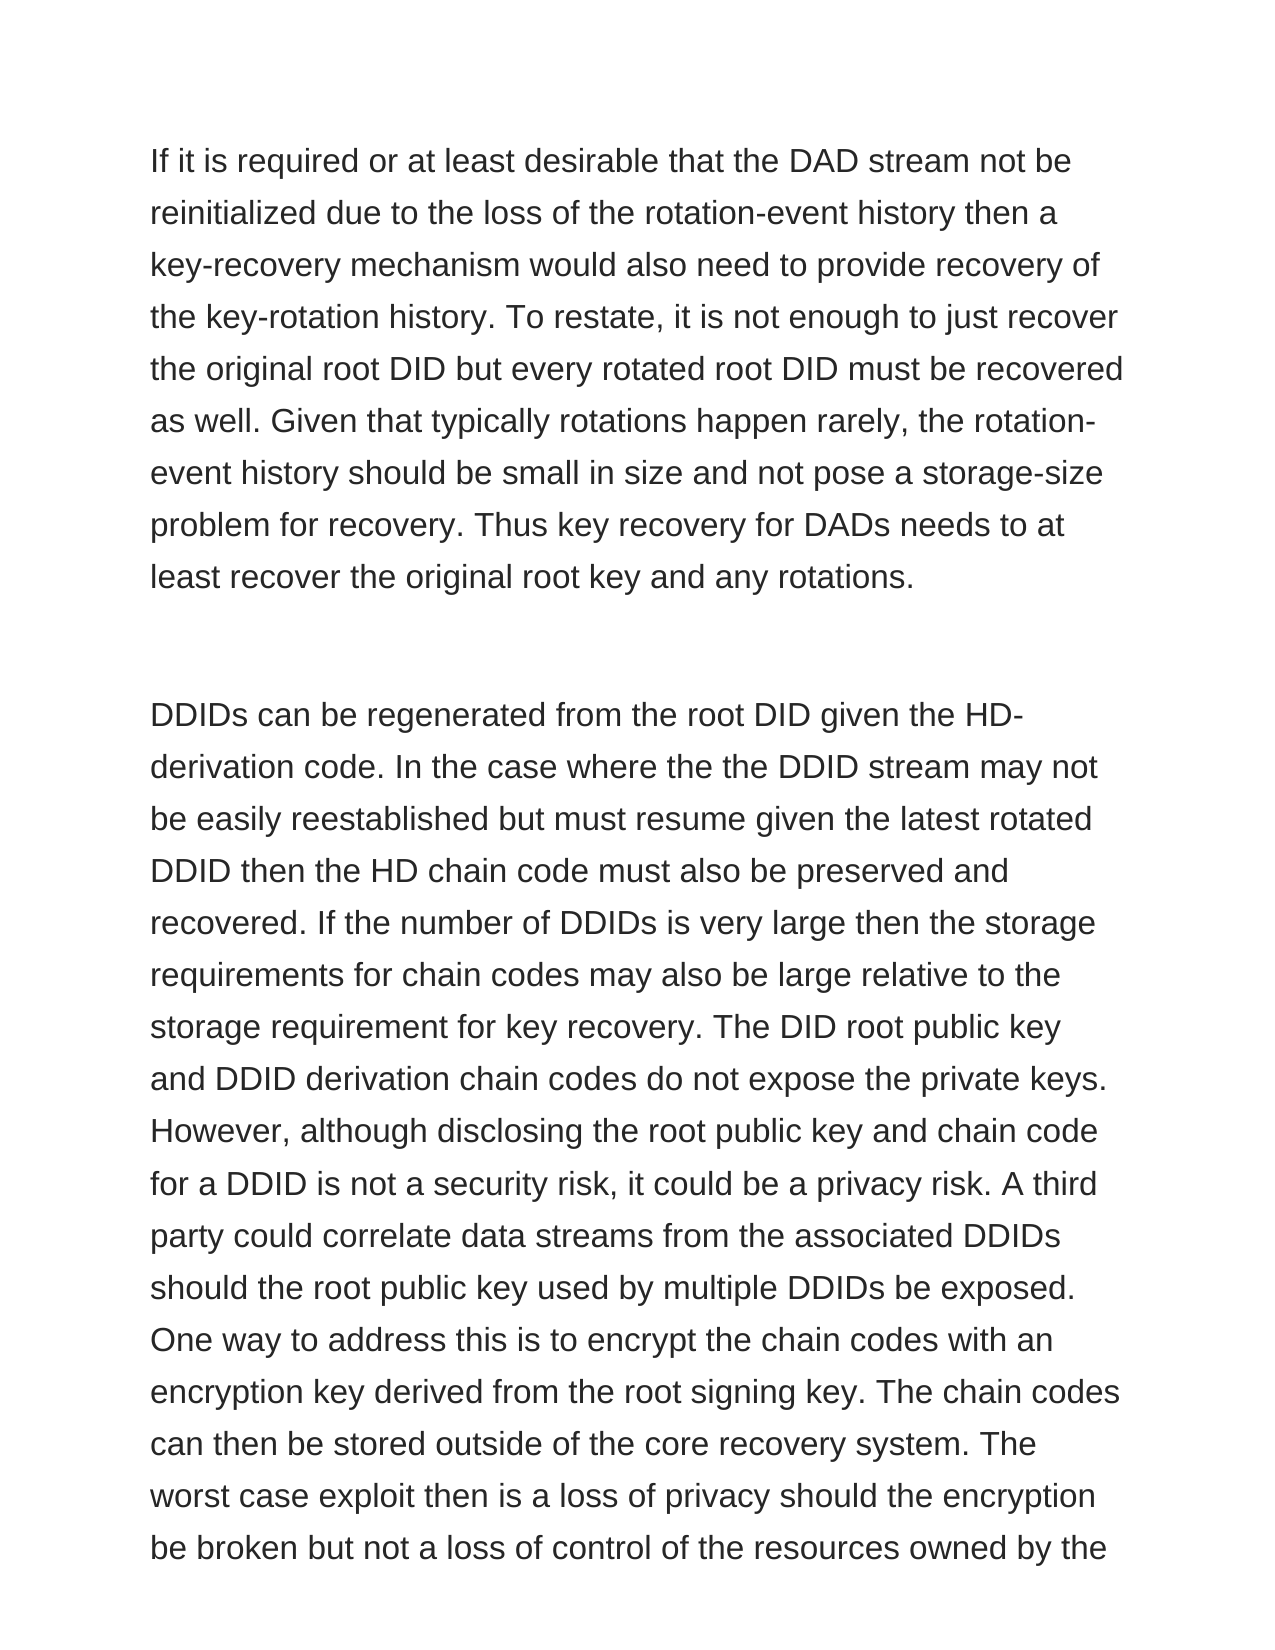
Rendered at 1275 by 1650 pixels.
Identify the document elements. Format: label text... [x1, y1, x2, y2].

text If it is required or at least desirable that the DAD stream not be reinitialized due to the loss of the rotation-event history then a key-recovery mechanism would also need to provide recovery of the key-rotation history. To restate, it is not enough to just recover the original root DID but every rotated root DID must be recovered as well. Given that typically rotations happen rarely, the rotation-event history should be small in size and not pose a storage-size problem for recovery. Thus key recovery for DADs needs to at least recover the original root key and any rotations. [150, 127, 1125, 596]
text DDIDs can be regenerated from the root DID given the HD-derivation code. In the case where the the DDID stream may not be easily reestablished but must resume given the latest rotated DDID then the HD chain code must also be preserved and recovered. If the number of DDIDs is very large then the storage requirements for chain codes may also be large relative to the storage requirement for key recovery. The DID root public key and DDID derivation chain codes do not expose the private keys. However, although disclosing the root public key and chain code for a DDID is not a security risk, it could be a privacy risk. A third party could correlate data streams from the associated DDIDs should the root public key used by multiple DDIDs be exposed. One way to address this is to encrypt the chain codes with an encryption key derived from the root signing key. The chain codes can then be stored outside of the core recovery system. The worst case exploit then is a loss of privacy should the encryption be broken but not a loss of control of the resources owned by the [150, 681, 1125, 1567]
